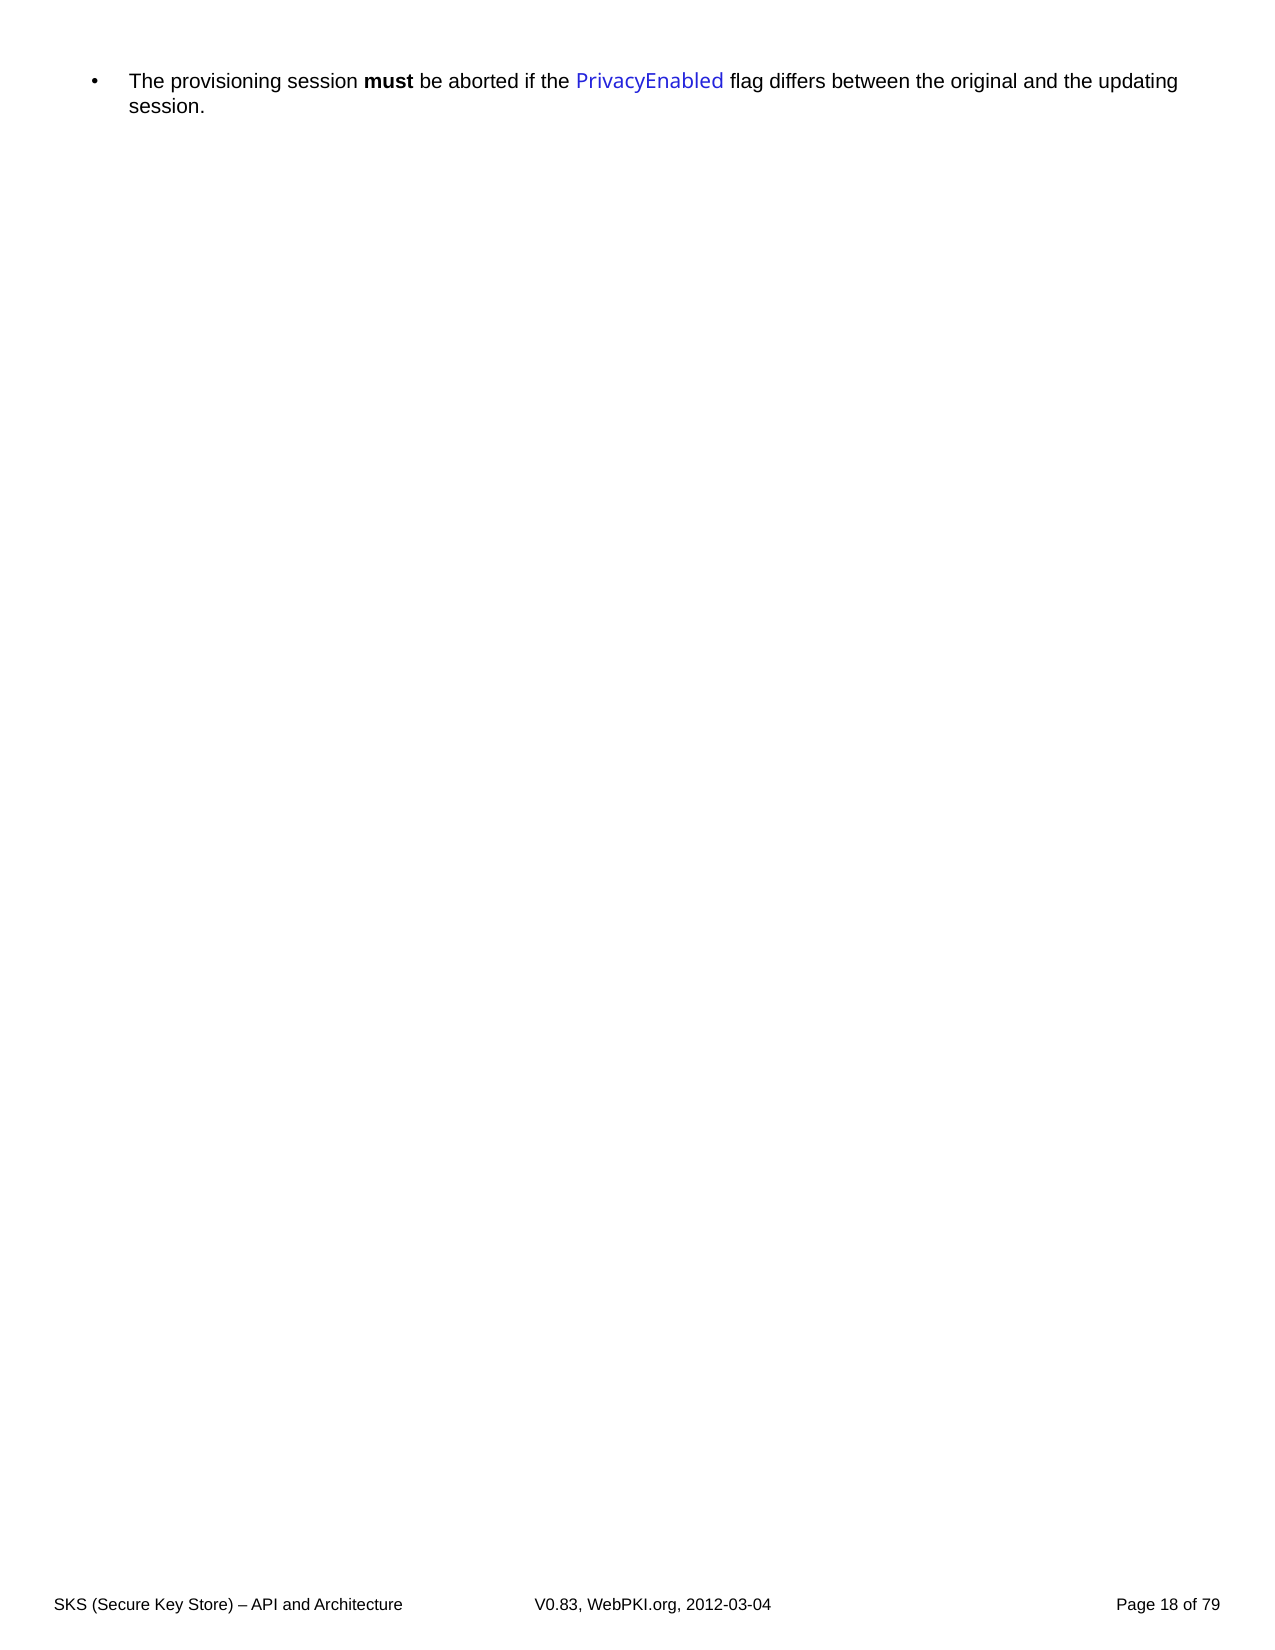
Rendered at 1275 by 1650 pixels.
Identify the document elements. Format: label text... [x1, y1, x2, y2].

list The provisioning session must be aborted if the PrivacyEnabled flag differs between the original and the updating session. [91, 66, 1221, 118]
